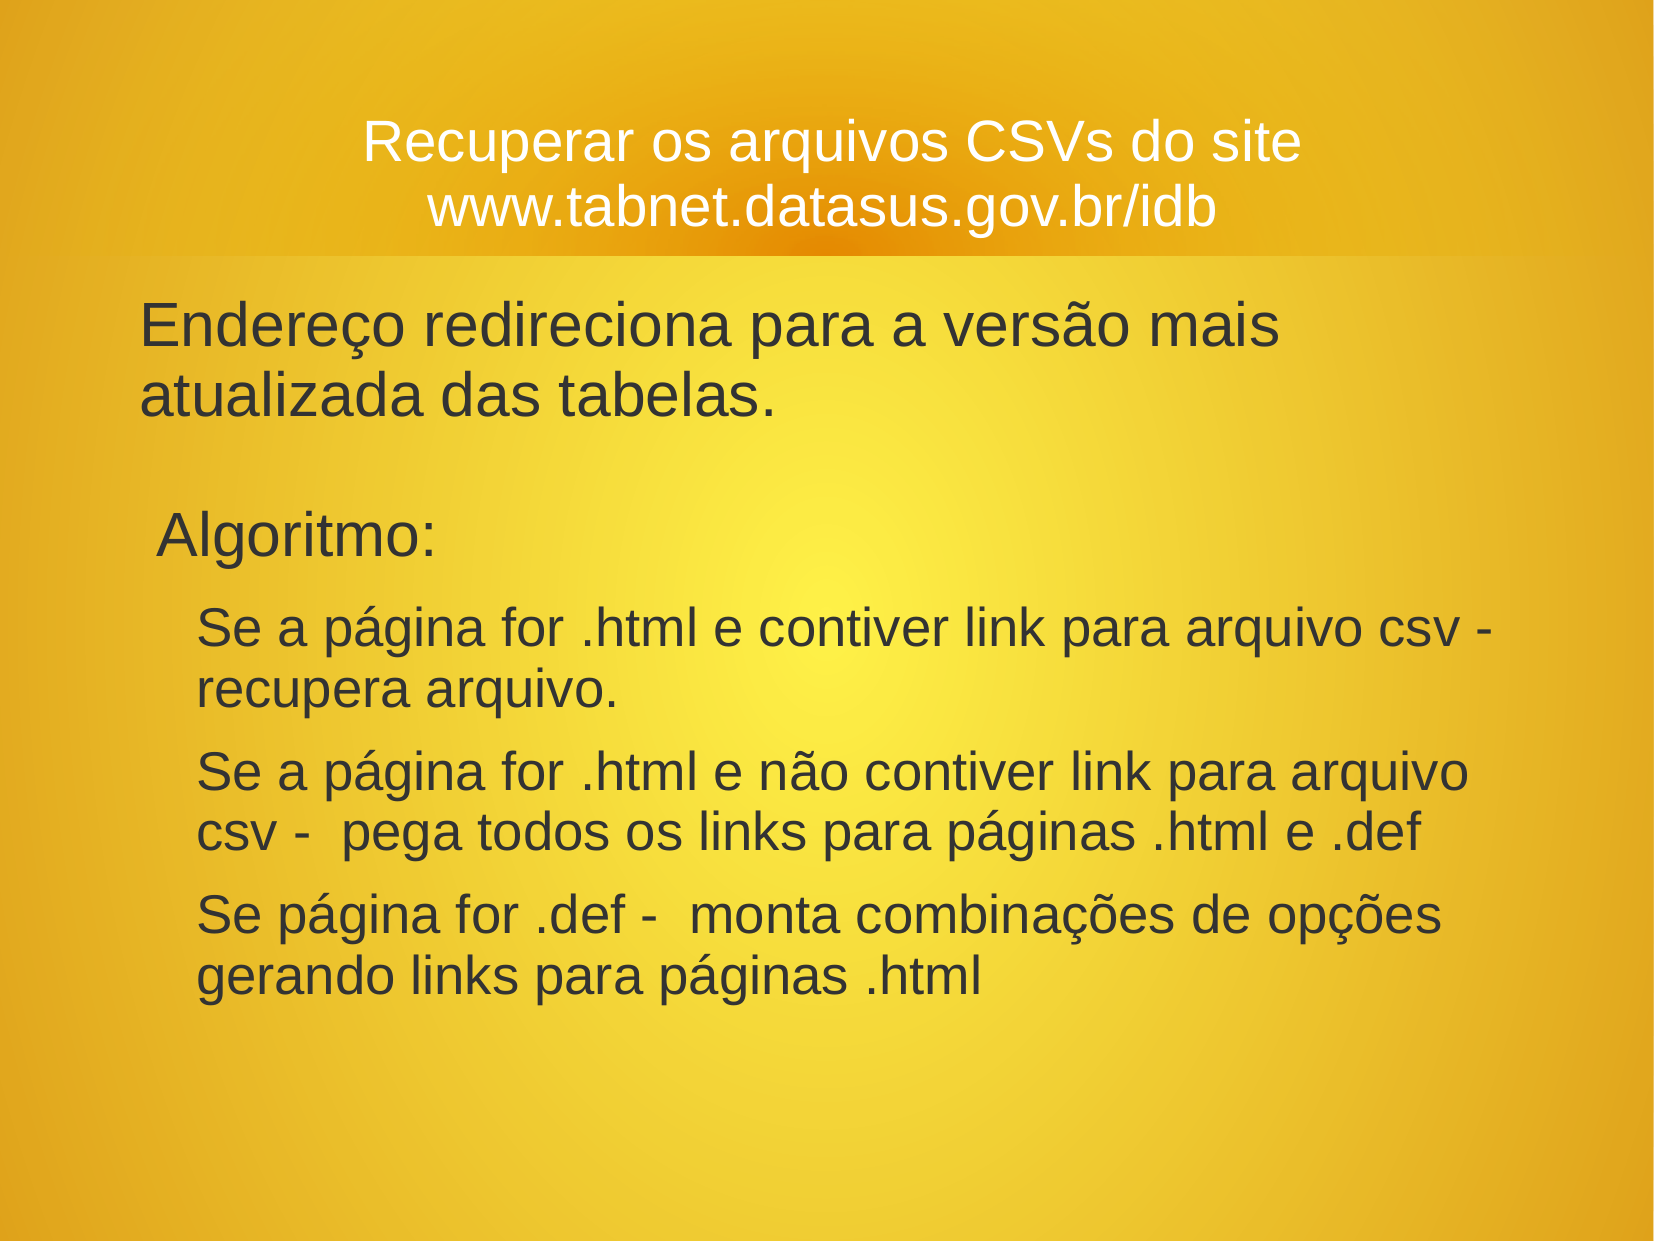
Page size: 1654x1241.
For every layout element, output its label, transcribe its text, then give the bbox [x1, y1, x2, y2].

list Endereço redireciona para a versão mais atualizada das tabelas. Algoritmo: Se a página for .html e contiver link para arquivo csv - recupera arquivo. Se a página for .html e não contiver link para arquivo csv - pega todos os links para páginas .html e .def Se página for .def - monta combinações de opções gerando links para páginas .html [82, 290, 1538, 1010]
title Recuperar os arquivos CSVs do site www.tabnet.datasus.gov.br/idb [78, 70, 1567, 278]
